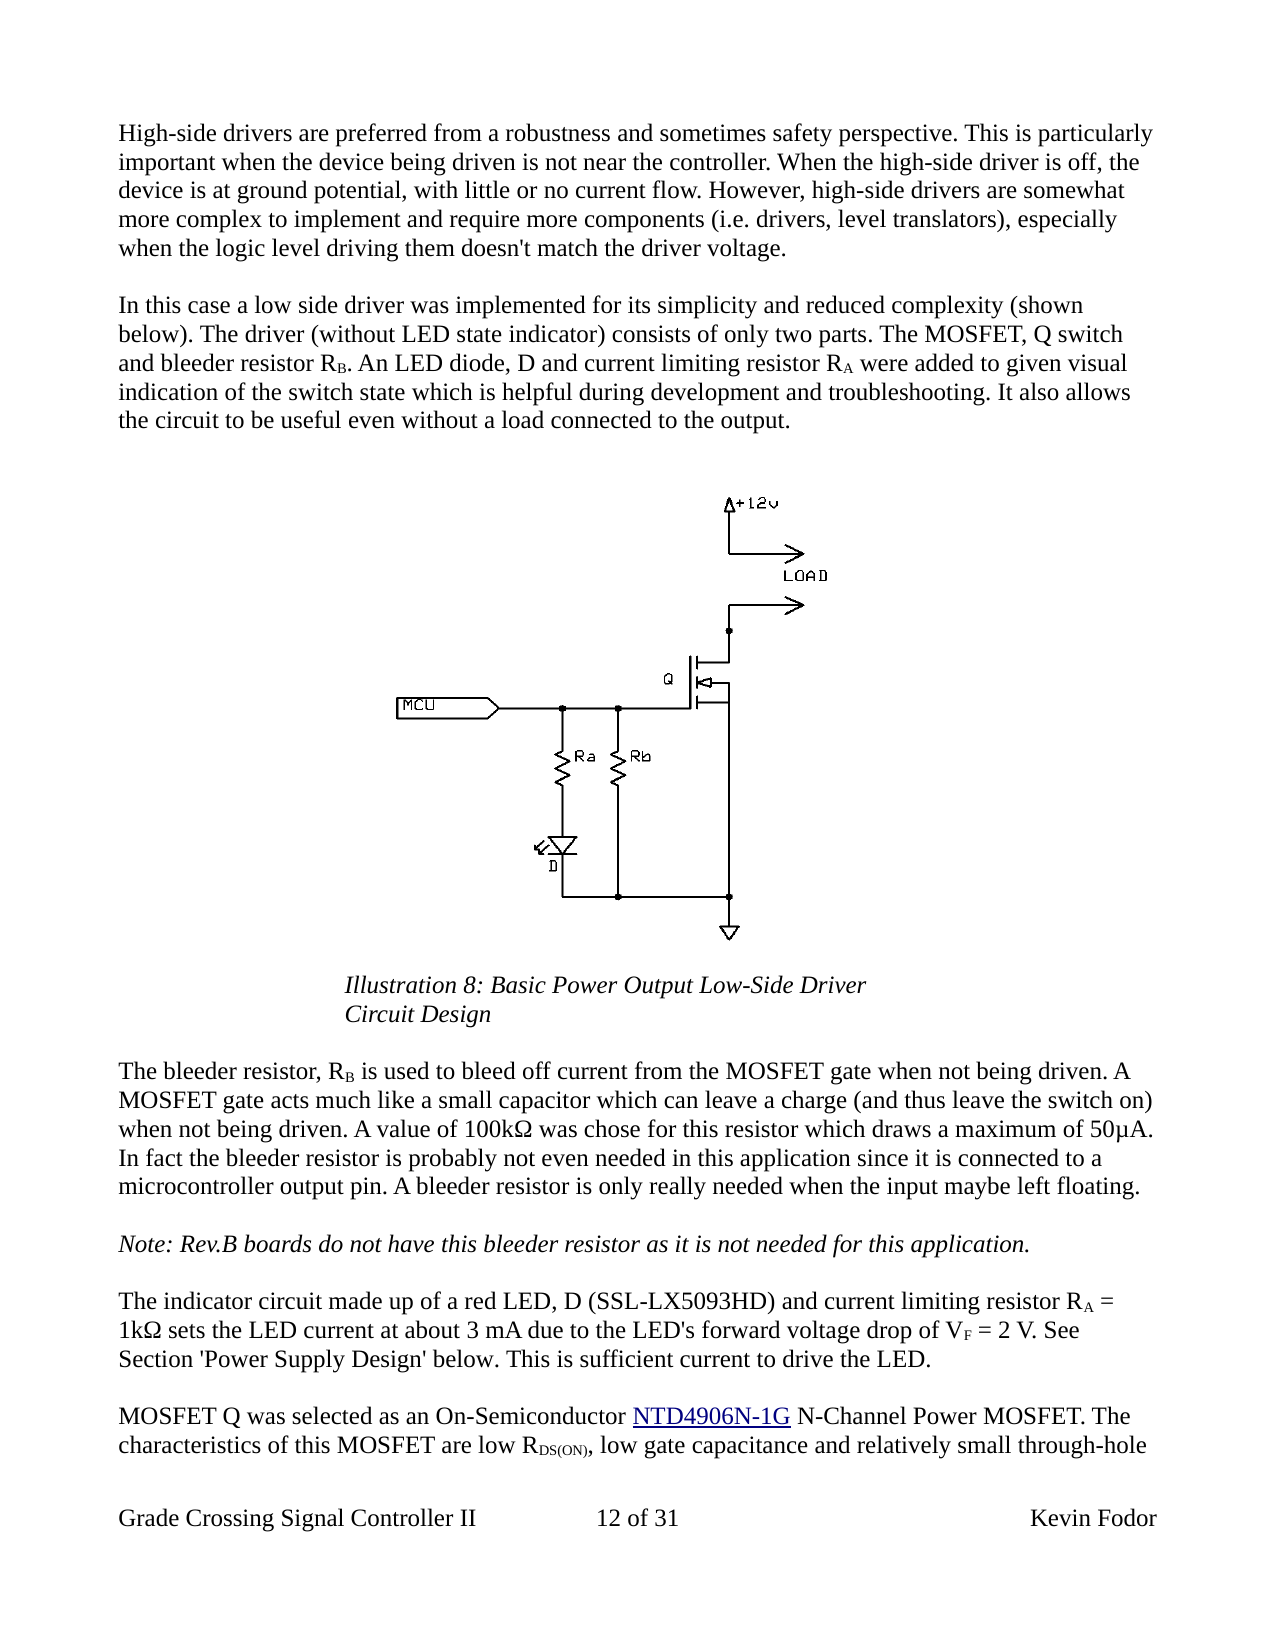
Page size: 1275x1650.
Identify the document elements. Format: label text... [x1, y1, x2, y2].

text The bleeder resistor, RB is used to bleed off current from the MOSFET gate when not being driven. A MOSFET gate acts much like a small capacitor which can leave a charge (and thus leave the switch on) when not being driven. A value of 100kΩ was chose for this resistor which draws a maximum of 50µA. In fact the bleeder resistor is probably not even needed in this application since it is connected to a microcontroller output pin. A bleeder resistor is only really needed when the input maybe left floating. [118, 1056, 1157, 1200]
text Illustration 8: Basic Power Output Low-Side Driver Circuit Design [344, 971, 931, 1028]
text High-side drivers are preferred from a robustness and sometimes safety perspective. This is particularly important when the device being driven is not near the controller. When the high-side driver is off, the device is at ground potential, with little or no current flow. However, high-side drivers are somewhat more complex to implement and require more components (i.e. drivers, level translators), especially when the logic level driving them doesn't match the driver voltage. [118, 118, 1157, 262]
text MOSFET Q was selected as an On-Semiconductor NTD4906N-1G N-Channel Power MOSFET. The characteristics of this MOSFET are low RDS(ON), low gate capacitance and relatively small through-hole [118, 1401, 1157, 1459]
text In this case a low side driver was implemented for its simplicity and reduced complexity (shown below). The driver (without LED state indicator) consists of only two parts. The MOSFET, Q switch and bleeder resistor RB. An LED diode, D and current limiting resistor RA were added to given visual indication of the switch state which is helpful during development and troubleshooting. It also allows the circuit to be useful even without a load connected to the output. [118, 291, 1157, 434]
picture [344, 475, 879, 971]
text Note: Rev.B boards do not have this bleeder resistor as it is not needed for this application. [118, 1229, 1157, 1258]
text The indicator circuit made up of a red LED, D (SSL-LX5093HD) and current limiting resistor RA = 1kΩ sets the LED current at about 3 mA due to the LED's forward voltage drop of VF = 2 V. See Section 'Power Supply Design' below. This is sufficient current to drive the LED. [118, 1286, 1157, 1373]
